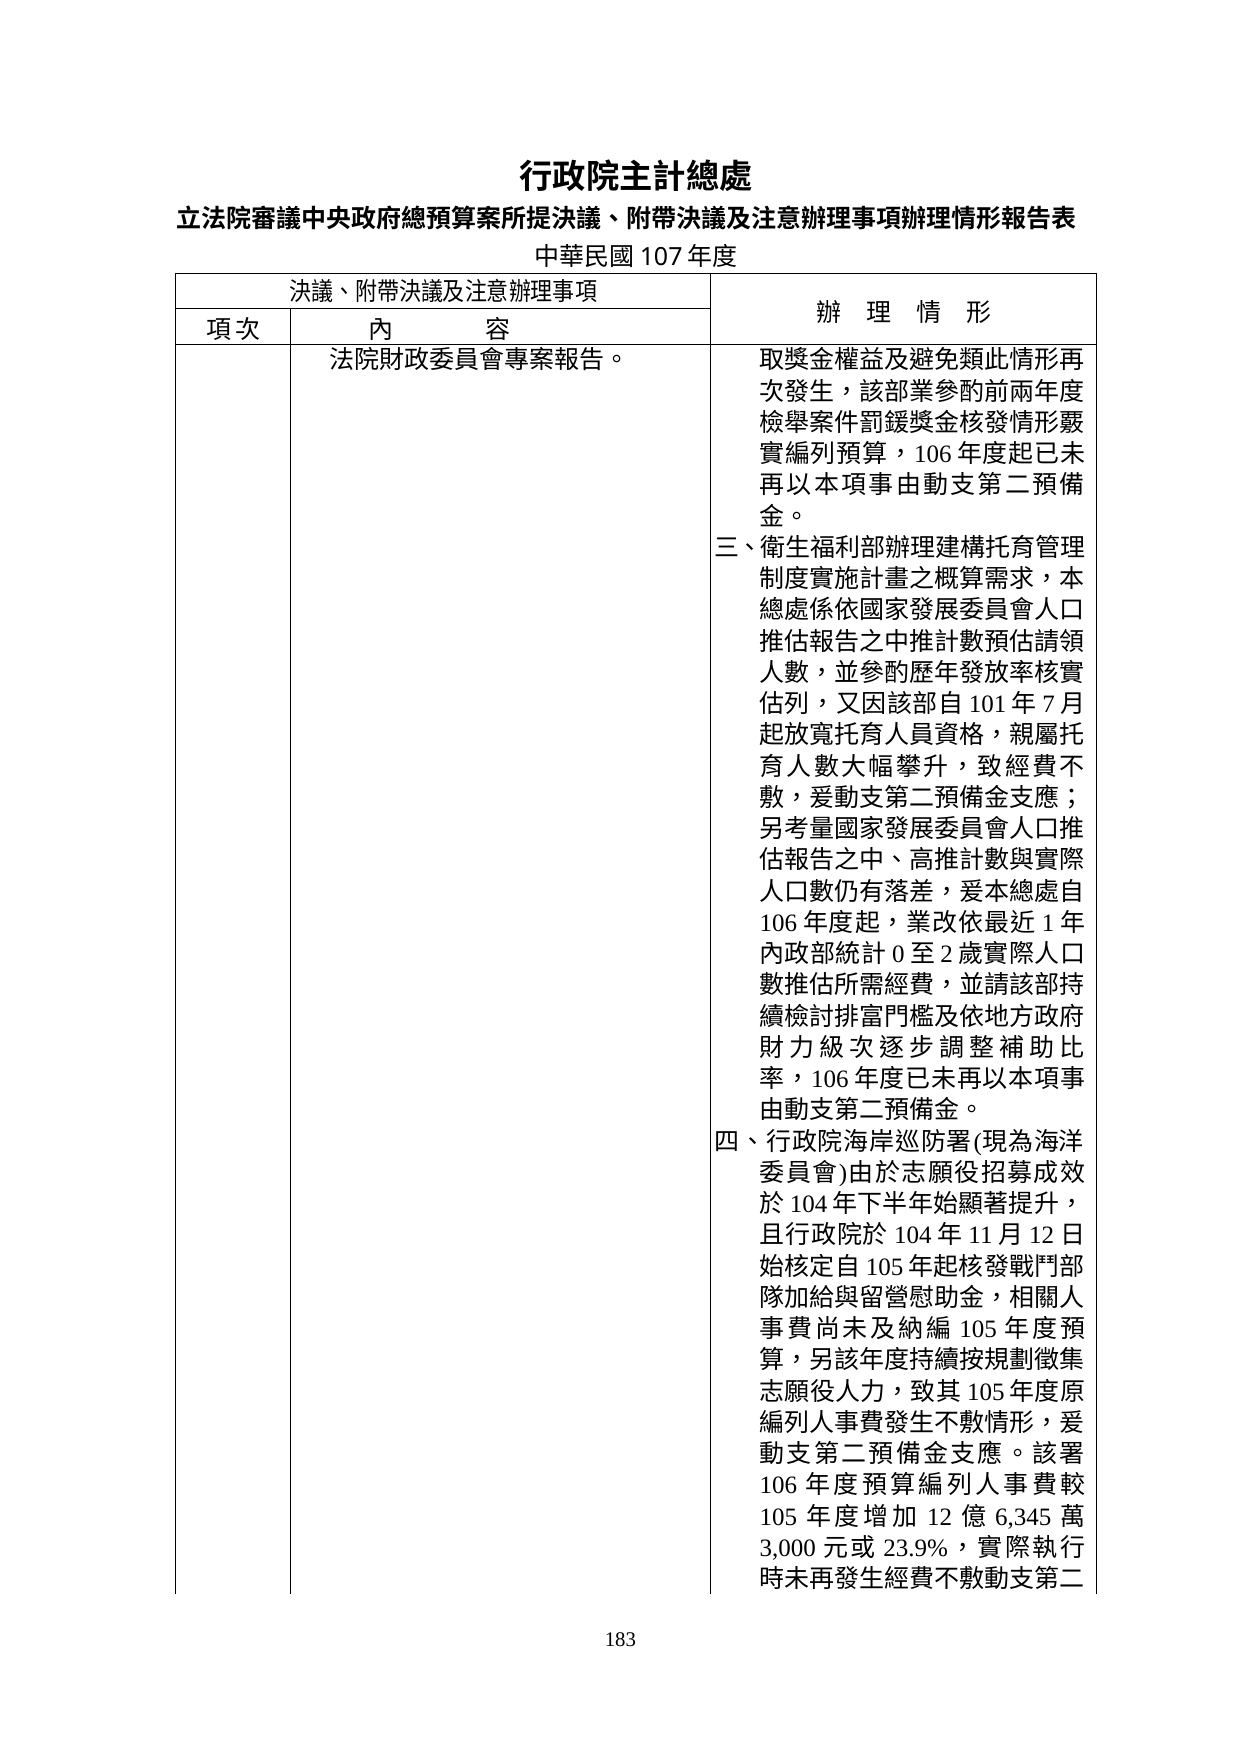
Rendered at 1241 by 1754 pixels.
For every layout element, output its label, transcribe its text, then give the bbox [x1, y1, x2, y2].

table_cell 法院財政委員會專案報告。 [291, 345, 710, 1594]
table_cell 項次 [176, 309, 290, 344]
table_cell 取獎金權益及避免類此情形再次發生，該部業參酌前兩年度檢舉案件罰鍰獎金核發情形覈實編列預算，106年度起已未再以本項事由動支第二預備金。 三、衛生福利部辦理建構托育管理制度實施計畫之概算需求，本總處係依國家發展委員會人口推估報告之中推計數預估請領人數，並參酌歷年發放率核實估列，又因該部自101年7月起放寬托育人員資格，親屬托育人數大幅攀升，致經費不敷，爰動支第二預備金支應；另考量國家發展委員會人口推估報告之中、高推計數與實際人口數仍有落差，爰本總處自106年度起，業改依最近1年內政部統計0至2歲實際人口數推估所需經費，並請該部持續檢討排富門檻及依地方政府財力級次逐步調整補助比率，106年度已未再以本項事由動支第二預備金。 四、行政院海岸巡防署(現為海洋委員會)由於志願役招募成效於104年下半年始顯著提升，且行政院於104年11月12日始核定自105年起核發戰鬥部隊加給與留營慰助金，相關人事費尚未及納編105年度預算，另該年度持續按規劃徵集志願役人力，致其105年度原編列人事費發生不敷情形，爰動支第二預備金支應。該署106年度預算編列人事費較105年度增加12億6,345萬3,000元或23.9%，實際執行時未再發生經費不敷動支第二 [711, 345, 1096, 1594]
table_cell 辦理情形 [711, 274, 1096, 344]
table_header 行政院主計總處 立法院審議中央政府總預算案所提決議、附帶決議及注意辦理事項辦理情形報告表 中華民國107年度 [175, 150, 1096, 273]
table_cell [176, 345, 290, 1594]
table_cell 內 容 [291, 309, 710, 344]
table_cell 決議、附帶決議及注意辦理事項 [176, 274, 710, 308]
